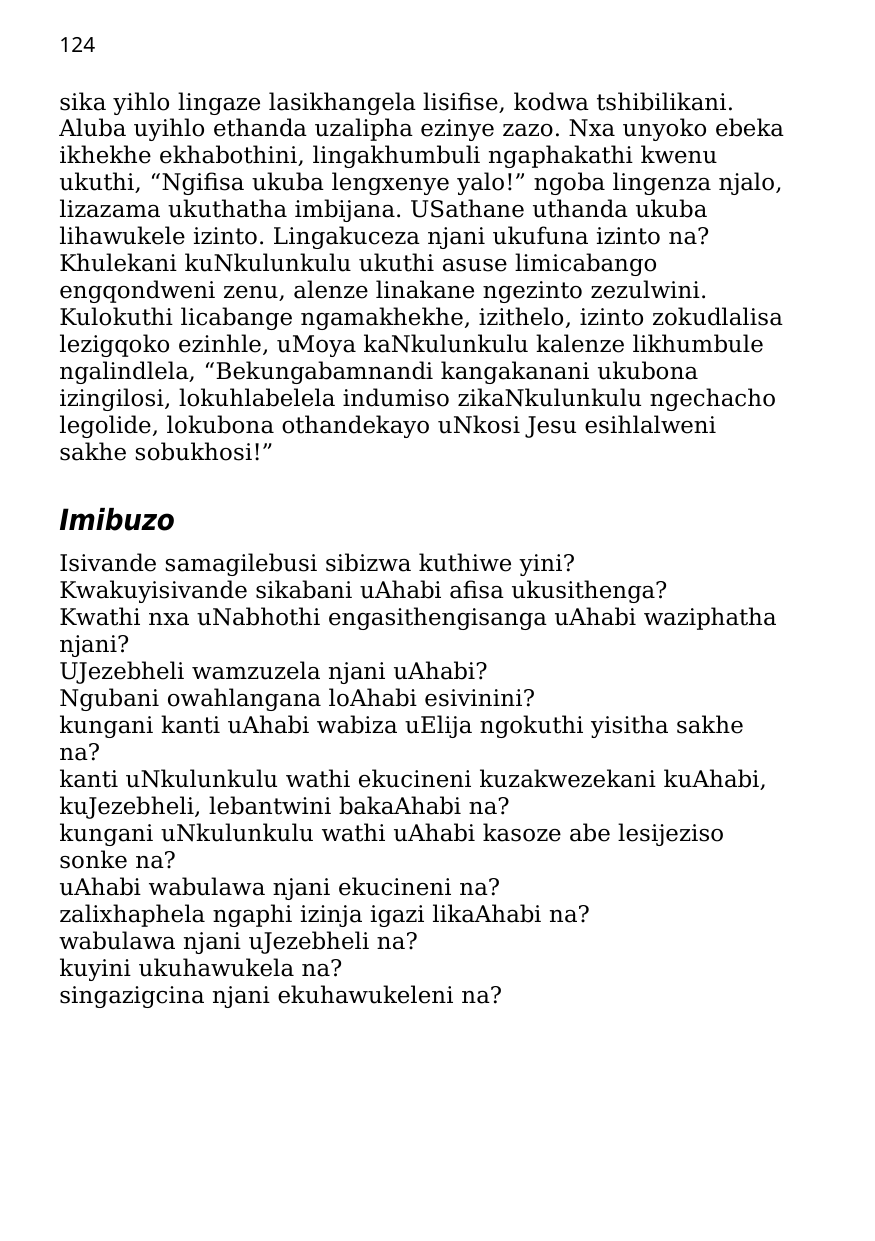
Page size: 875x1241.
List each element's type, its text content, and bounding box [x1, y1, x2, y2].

text kuyini ukuhawukela na? [59, 955, 791, 982]
text Kwakuyisivande sikabani uAhabi afisa ukusithenga? [59, 577, 791, 604]
text kungani uNkulunkulu wathi uAhabi kasoze abe lesijeziso sonke na? [59, 820, 791, 874]
text uAhabi wabulawa njani ekucineni na? [59, 874, 791, 901]
text wabulawa njani uJezebheli na? [59, 928, 791, 955]
text singazigcina njani ekuhawukeleni na? [59, 982, 791, 1009]
text kanti uNkulunkulu wathi ekucineni kuzakwezekani kuAhabi, kuJezebheli, lebantwini bakaAhabi na? [59, 766, 791, 820]
text zalixhaphela ngaphi izinja igazi likaAhabi na? [59, 901, 791, 928]
text Ngubani owahlangana loAhabi esivinini? [59, 685, 791, 712]
text Isivande samagilebusi sibizwa kuthiwe yini? [59, 550, 791, 577]
text Kwathi nxa uNabhothi engasithengisanga uAhabi waziphatha njani? [59, 604, 791, 658]
text UJezebheli wamzuzela njani uAhabi? [59, 658, 791, 685]
text sika yihlo lingaze lasikhangela lisifise, kodwa tshibilikani. Aluba uyihlo ethanda uzalipha ezinye zazo. Nxa unyoko ebeka ikhekhe ekhabothini, lingakhumbuli ngaphakathi kwenu ukuthi, “Ngifisa ukuba lengxenye yalo!” ngoba lingenza njalo, lizazama ukuthatha imbijana. USathane uthanda ukuba lihawukele izinto. Lingakuceza njani ukufuna izinto na? Khulekani kuNkulunkulu ukuthi asuse limicabango engqondweni zenu, alenze linakane ngezinto zezulwini. Kulokuthi licabange ngamakhekhe, izithelo, izinto zokudlalisa lezigqoko ezinhle, uMoya kaNkulunkulu kalenze likhumbule ngalindlela, “Bekungabamnandi kangakanani ukubona izingilosi, lokuhlabelela indumiso zikaNkulunkulu ngechacho legolide, lokubona othandekayo uNkosi Jesu esihlalweni sakhe sobukhosi!” [59, 88, 791, 466]
subtitle Imibuzo [59, 504, 791, 538]
text kungani kanti uAhabi wabiza uElija ngokuthi yisitha sakhe na? [59, 712, 791, 766]
